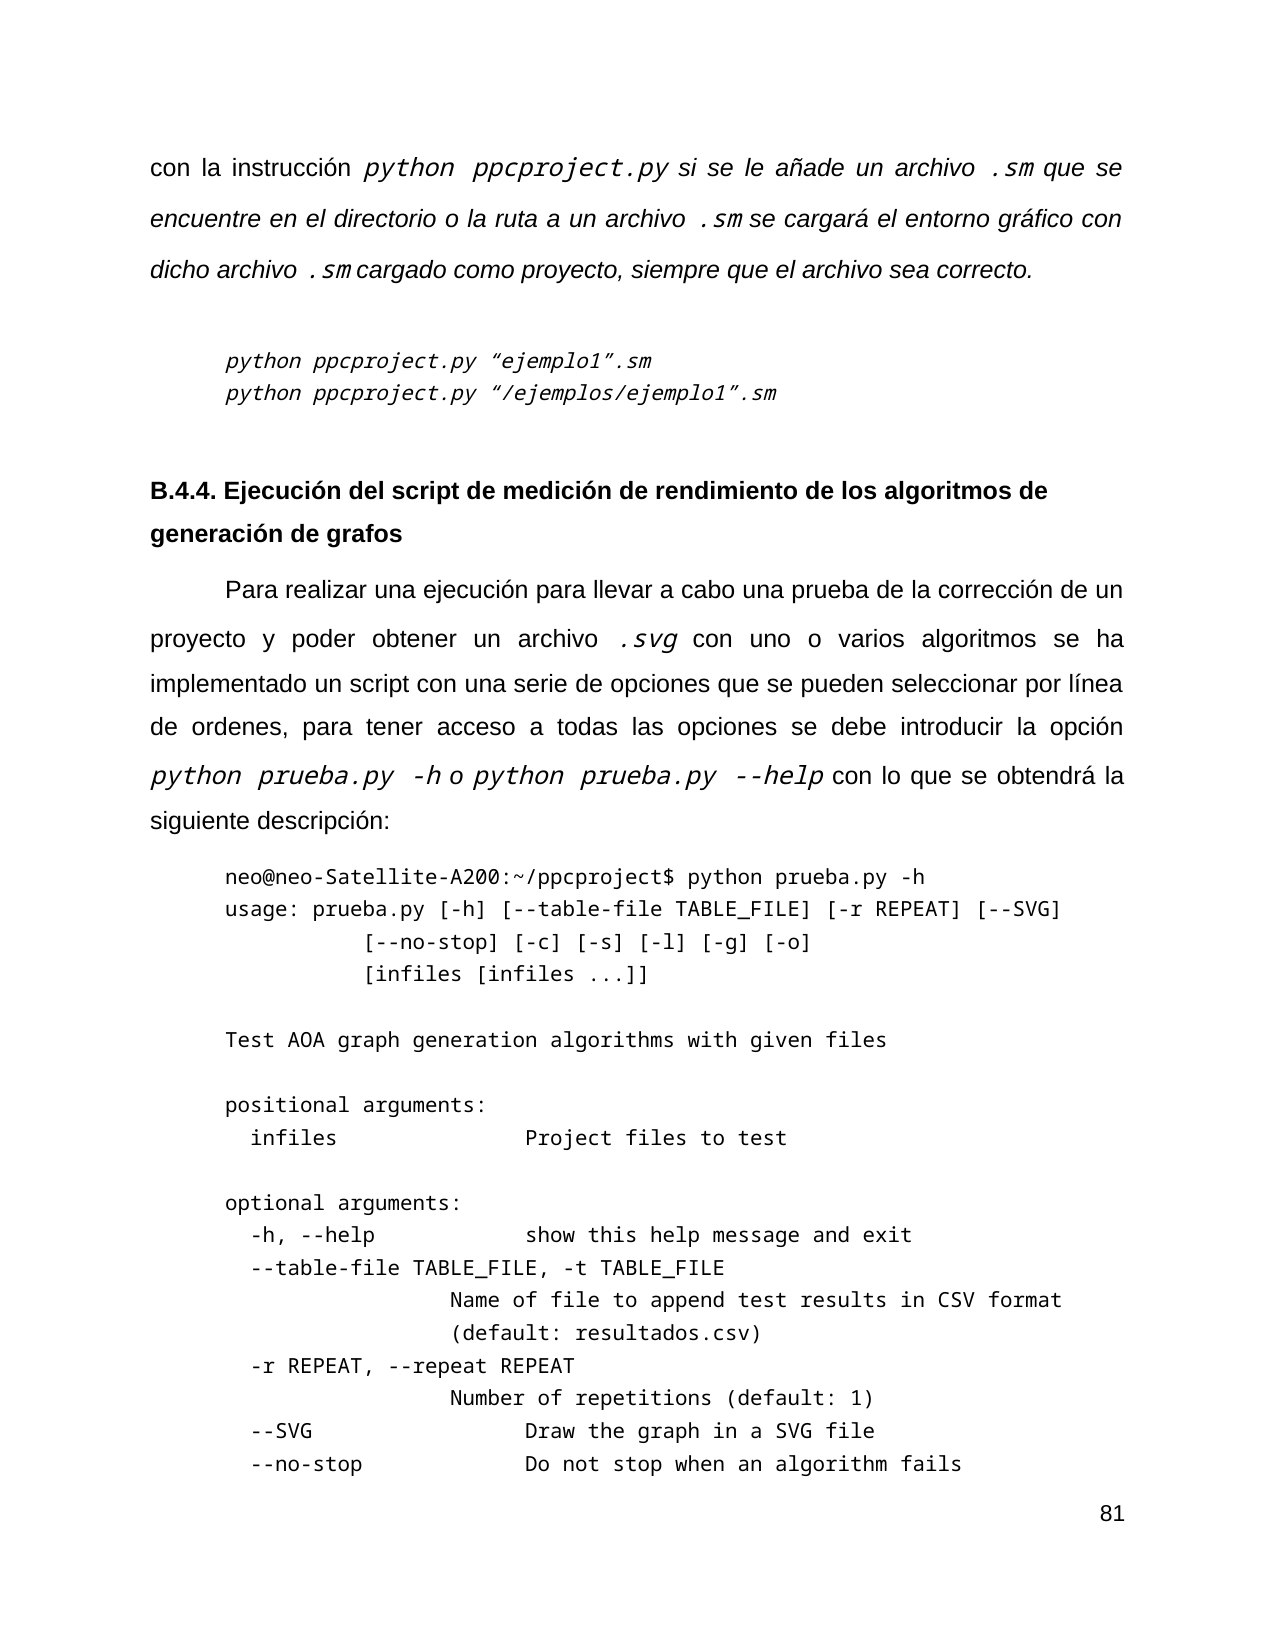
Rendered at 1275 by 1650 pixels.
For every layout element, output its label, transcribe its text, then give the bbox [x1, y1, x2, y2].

text Para realizar una ejecución para llevar a cabo una prueba de la corrección de un proyecto y poder obtener un archivo .svg con uno o varios algoritmos se ha implementado un script con una serie de opciones que se pueden seleccionar por línea de ordenes, para tener acceso a todas las opciones se debe introducir la opción python prueba.py -h o python prueba.py --help con lo que se obtendrá la siguiente descripción: [150, 575, 1125, 835]
text Test AOA graph generation algorithms with given files [150, 1025, 1125, 1053]
text python ppcproject.py “ejemplo1”.sm [150, 346, 1125, 374]
text --table-file TABLE_FILE, -t TABLE_FILE [150, 1253, 1125, 1281]
text -h, --help show this help message and exit [150, 1220, 1125, 1249]
text (default: resultados.csv) [150, 1318, 1125, 1347]
text Number of repetitions (default: 1) [150, 1383, 1125, 1412]
text usage: prueba.py [-h] [--table-file TABLE_FILE] [-r REPEAT] [--SVG] [150, 894, 1125, 923]
text infiles Project files to test [150, 1123, 1125, 1151]
text optional arguments: [150, 1188, 1125, 1216]
text con la instrucción python ppcproject.py si se le añade un archivo .sm que se encuentre en el directorio o la ruta a un archivo .sm se cargará el entorno gráfico con dicho archivo .sm cargado como proyecto, siempre que el archivo sea correcto. [150, 150, 1125, 286]
text Name of file to append test results in CSV format [150, 1286, 1125, 1314]
text positional arguments: [150, 1090, 1125, 1118]
text [infiles [infiles ...]] [150, 959, 1125, 988]
text [--no-stop] [-c] [-s] [-l] [-g] [-o] [150, 927, 1125, 955]
text python ppcproject.py “/ejemplos/ejemplo1”.sm [150, 378, 1125, 407]
text B.4.4. Ejecución del script de medición de rendimiento de los algoritmos de generación de grafos [150, 476, 1125, 548]
text --no-stop Do not stop when an algorithm fails [150, 1449, 1125, 1477]
text neo@neo-Satellite-A200:~/ppcproject$ python prueba.py -h [150, 862, 1125, 890]
text -r REPEAT, --repeat REPEAT [150, 1351, 1125, 1379]
text --SVG Draw the graph in a SVG file [150, 1416, 1125, 1444]
